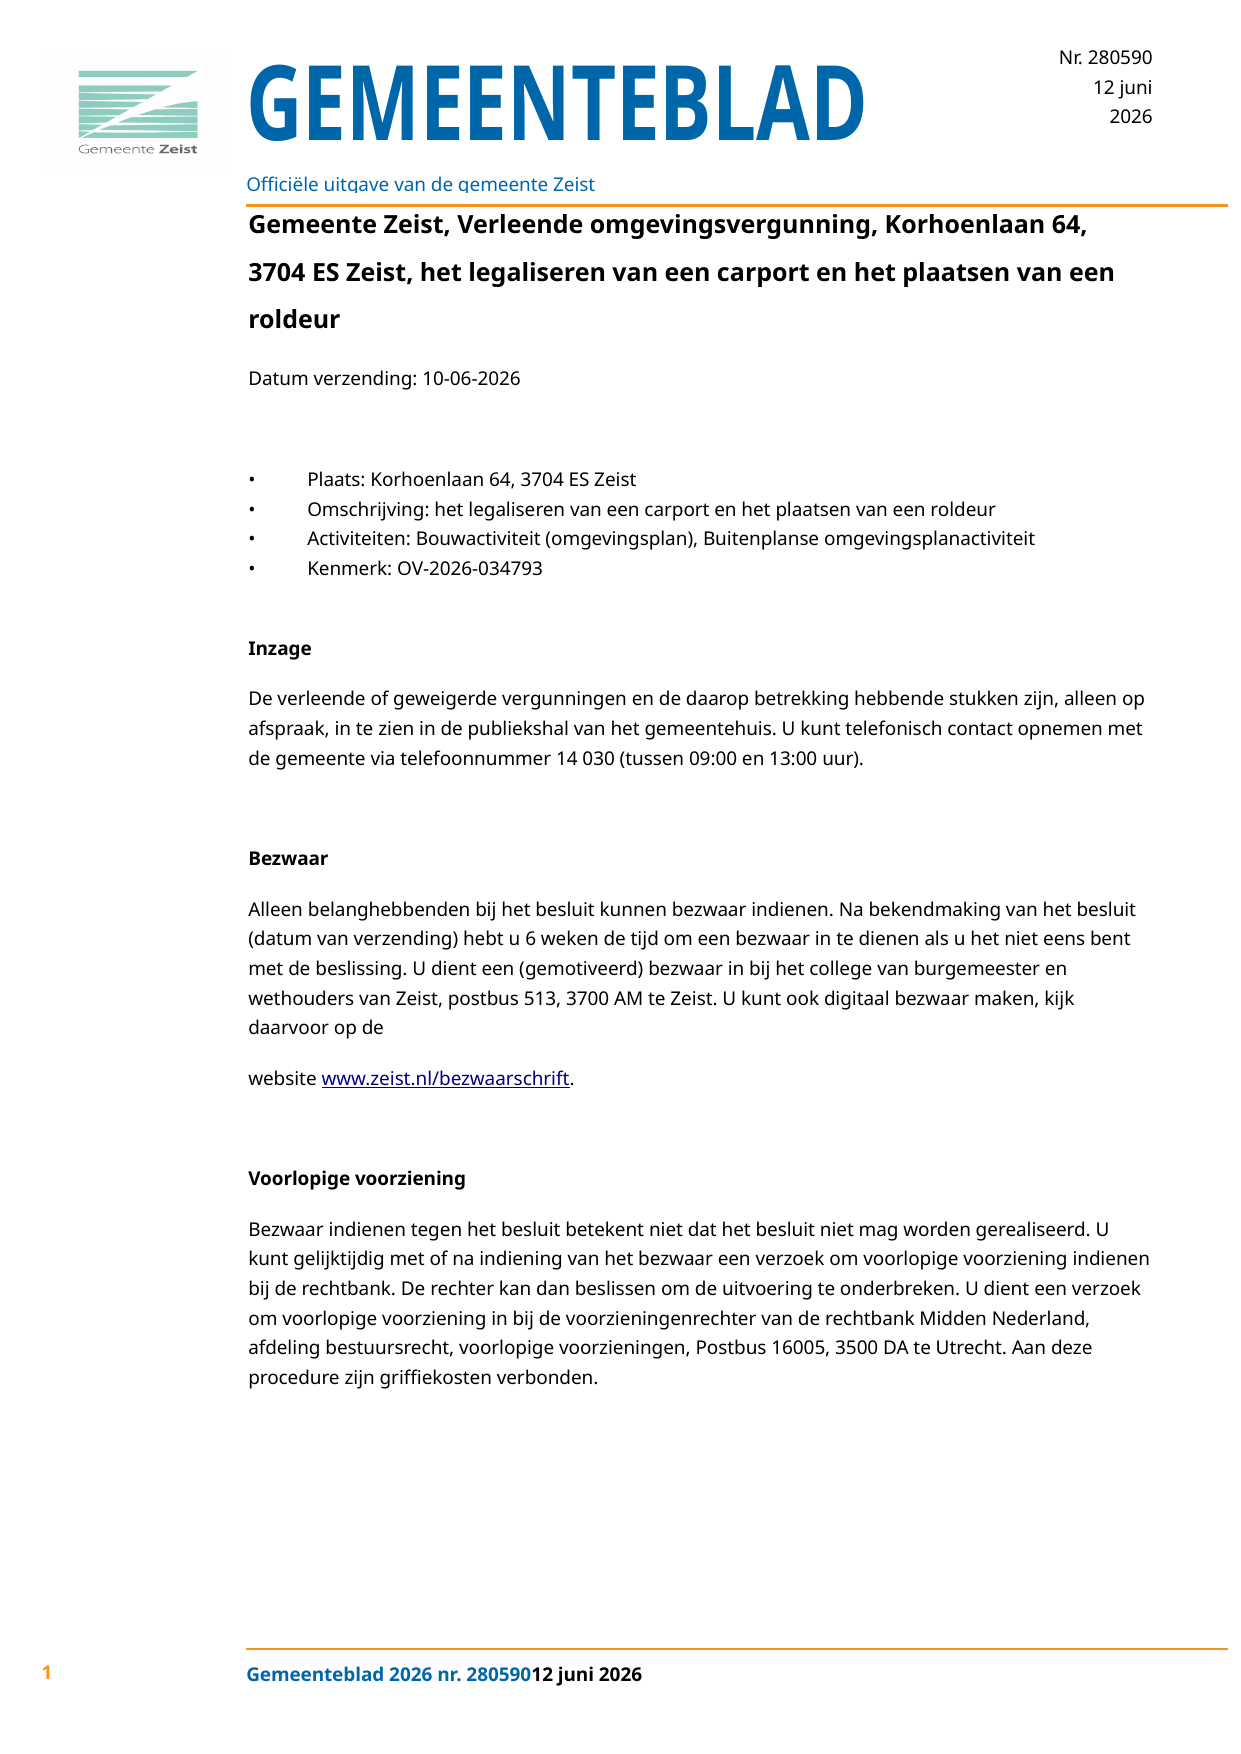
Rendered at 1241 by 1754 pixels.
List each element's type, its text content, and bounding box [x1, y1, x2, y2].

text Alleen belanghebbenden bij het besluit kunnen bezwaar indienen. Na bekendmaking van het besluit (datum van verzending) hebt u 6 weken de tijd om een bezwaar in te dienen als u het niet eens bent met de beslissing. U dient een (gemotiveerd) bezwaar in bij het college van burgemeester en wethouders van Zeist, postbus 513, 3700 AM te Zeist. U kunt ook digitaal bezwaar maken, kijk daarvoor op de [248, 896, 1152, 1040]
text Datum verzending: 10-06-2026 [248, 366, 1152, 391]
list Omschrijving: het legaliseren van een carport en het plaatsen van een roldeur [248, 496, 1152, 522]
text website www.zeist.nl/bezwaarschrift. [248, 1065, 1152, 1090]
list Kenmerk: OV-2026-034793 [248, 555, 1152, 581]
picture [41, 47, 231, 172]
text Bezwaar indienen tegen het besluit betekent niet dat het besluit niet mag worden gerealiseerd. U kunt gelijktijdig met of na indiening van het bezwaar een verzoek om voorlopige voorziening indienen bij de rechtbank. De rechter kan dan beslissen om de uitvoering te onderbreken. U dient een verzoek om voorlopige voorziening in bij de voorzieningenrechter van de rechtbank Midden Nederland, afdeling bestuursrecht, voorlopige voorzieningen, Postbus 16005, 3500 DA te Utrecht. Aan deze procedure zijn griffiekosten verbonden. [248, 1216, 1152, 1389]
text Gemeente Zeist, Verleende omgevingsvergunning, Korhoenlaan 64, 3704 ES Zeist, het legaliseren van een carport en het plaatsen van een roldeur [248, 207, 1152, 336]
text De verleende of geweigerde vergunningen en de daarop betrekking hebbende stukken zijn, alleen op afspraak, in te zien in de publiekshal van het gemeentehuis. U kunt telefonisch contact opnemen met de gemeente via telefoonnummer 14 030 (tussen 09:00 en 13:00 uur). [248, 686, 1152, 770]
text Bezwaar [248, 846, 1152, 871]
list Plaats: Korhoenlaan 64, 3704 ES Zeist [248, 466, 1152, 492]
text Voorlopige voorziening [248, 1166, 1152, 1191]
list Activiteiten: Bouwactiviteit (omgevingsplan), Buitenplanse omgevingsplanactiviteit [248, 526, 1152, 551]
text Inzage [248, 635, 1152, 661]
